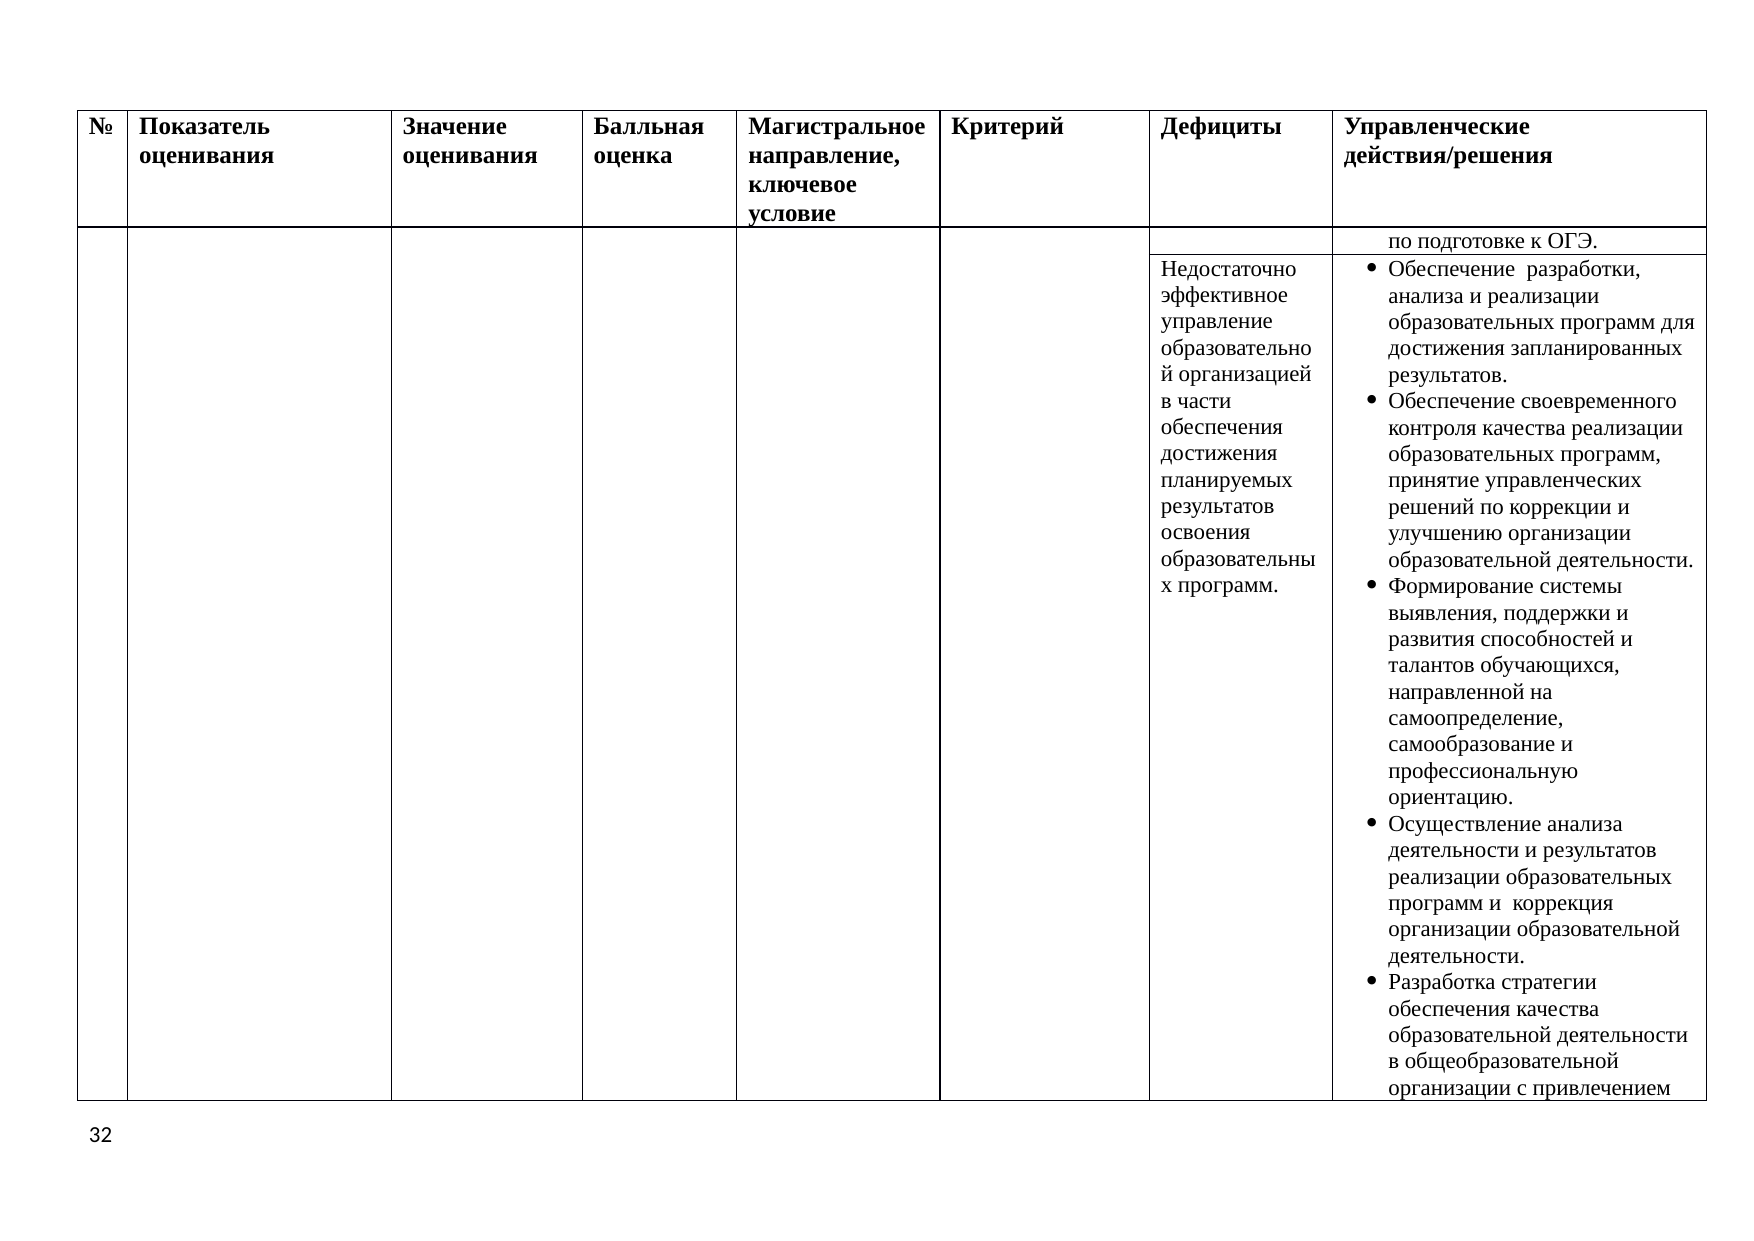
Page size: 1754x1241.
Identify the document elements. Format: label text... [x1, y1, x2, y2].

table_cell Обеспечение разработки, анализа и реализации образовательных программ для достижения запланированных результатов. Обеспечение своевременного контроля качества реализации образовательных программ, принятие управленческих решений по коррекции и улучшению организации образовательной деятельности. Формирование системы выявления, поддержки и развития способностей и талантов обучающихся, направленной на самоопределение, самообразование и профессиональную ориентацию. Осуществление анализа деятельности и результатов реализации образовательных программ и коррекция организации образовательной деятельности. Разработка стратегии обеспечения качества образовательной деятельности в общеобразовательной организации с привлечением [1333, 255, 1706, 1100]
table_cell [737, 228, 939, 1100]
table_cell [583, 228, 736, 1100]
table_header № [78, 111, 127, 226]
table_header Дефициты [1150, 111, 1332, 226]
table_cell [392, 228, 582, 1100]
table_cell [941, 228, 1149, 1100]
table_cell Недостаточно эффективное управление образовательной организацией в части обеспечения достижения планируемых результатов освоения образовательных программ. [1150, 255, 1332, 1100]
table_header Управленческие действия/решения [1333, 111, 1706, 226]
table_cell [78, 228, 127, 1100]
table_cell [1150, 228, 1332, 254]
table_header Показатель оценивания [128, 111, 391, 226]
table_cell по подготовке к ОГЭ. [1333, 228, 1706, 254]
table_header Критерий [941, 111, 1149, 226]
table_cell [128, 228, 391, 1100]
table_header Балльная оценка [583, 111, 736, 226]
table_header Значение оценивания [392, 111, 582, 226]
table_header Магистральное направление, ключевое условие [737, 111, 939, 226]
